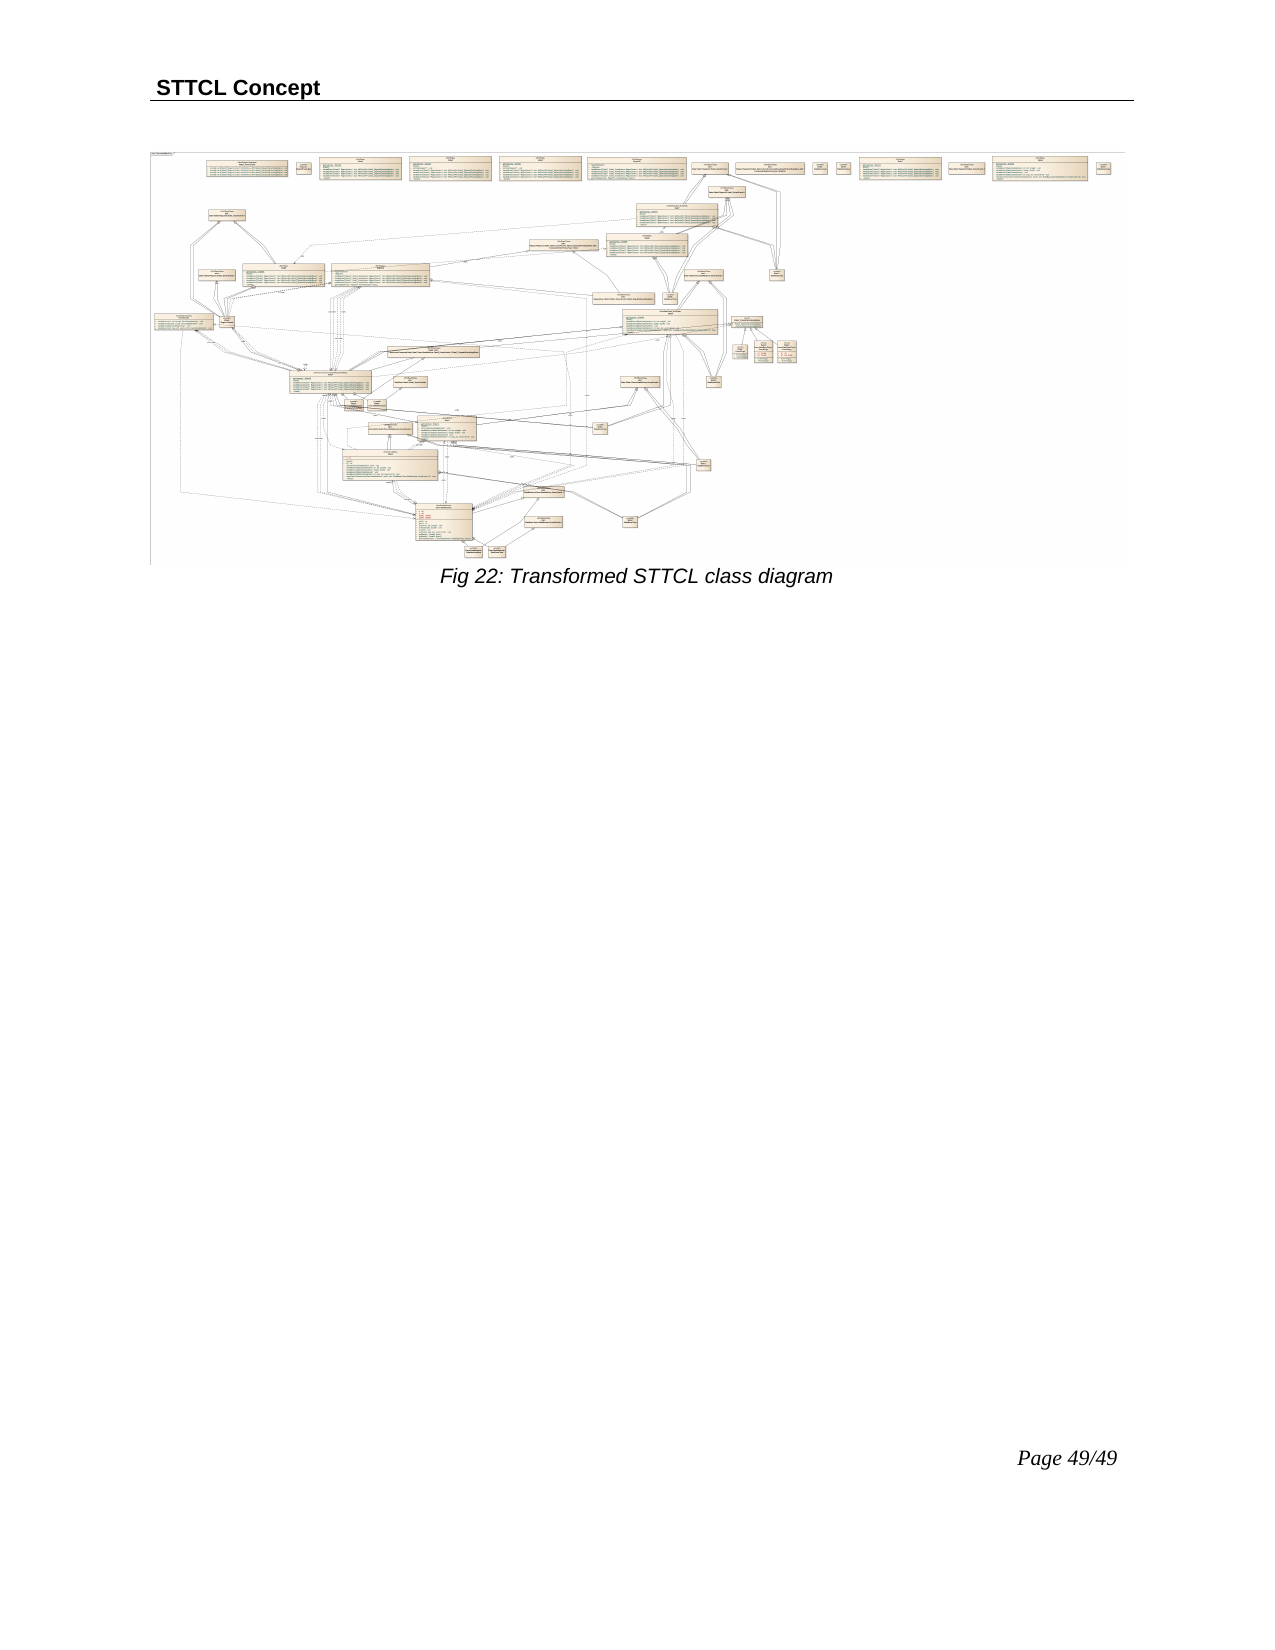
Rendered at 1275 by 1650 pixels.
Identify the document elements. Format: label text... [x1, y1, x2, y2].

text Fig 22: Transformed STTCL class diagram [150, 565, 1125, 588]
picture [150, 150, 1125, 565]
